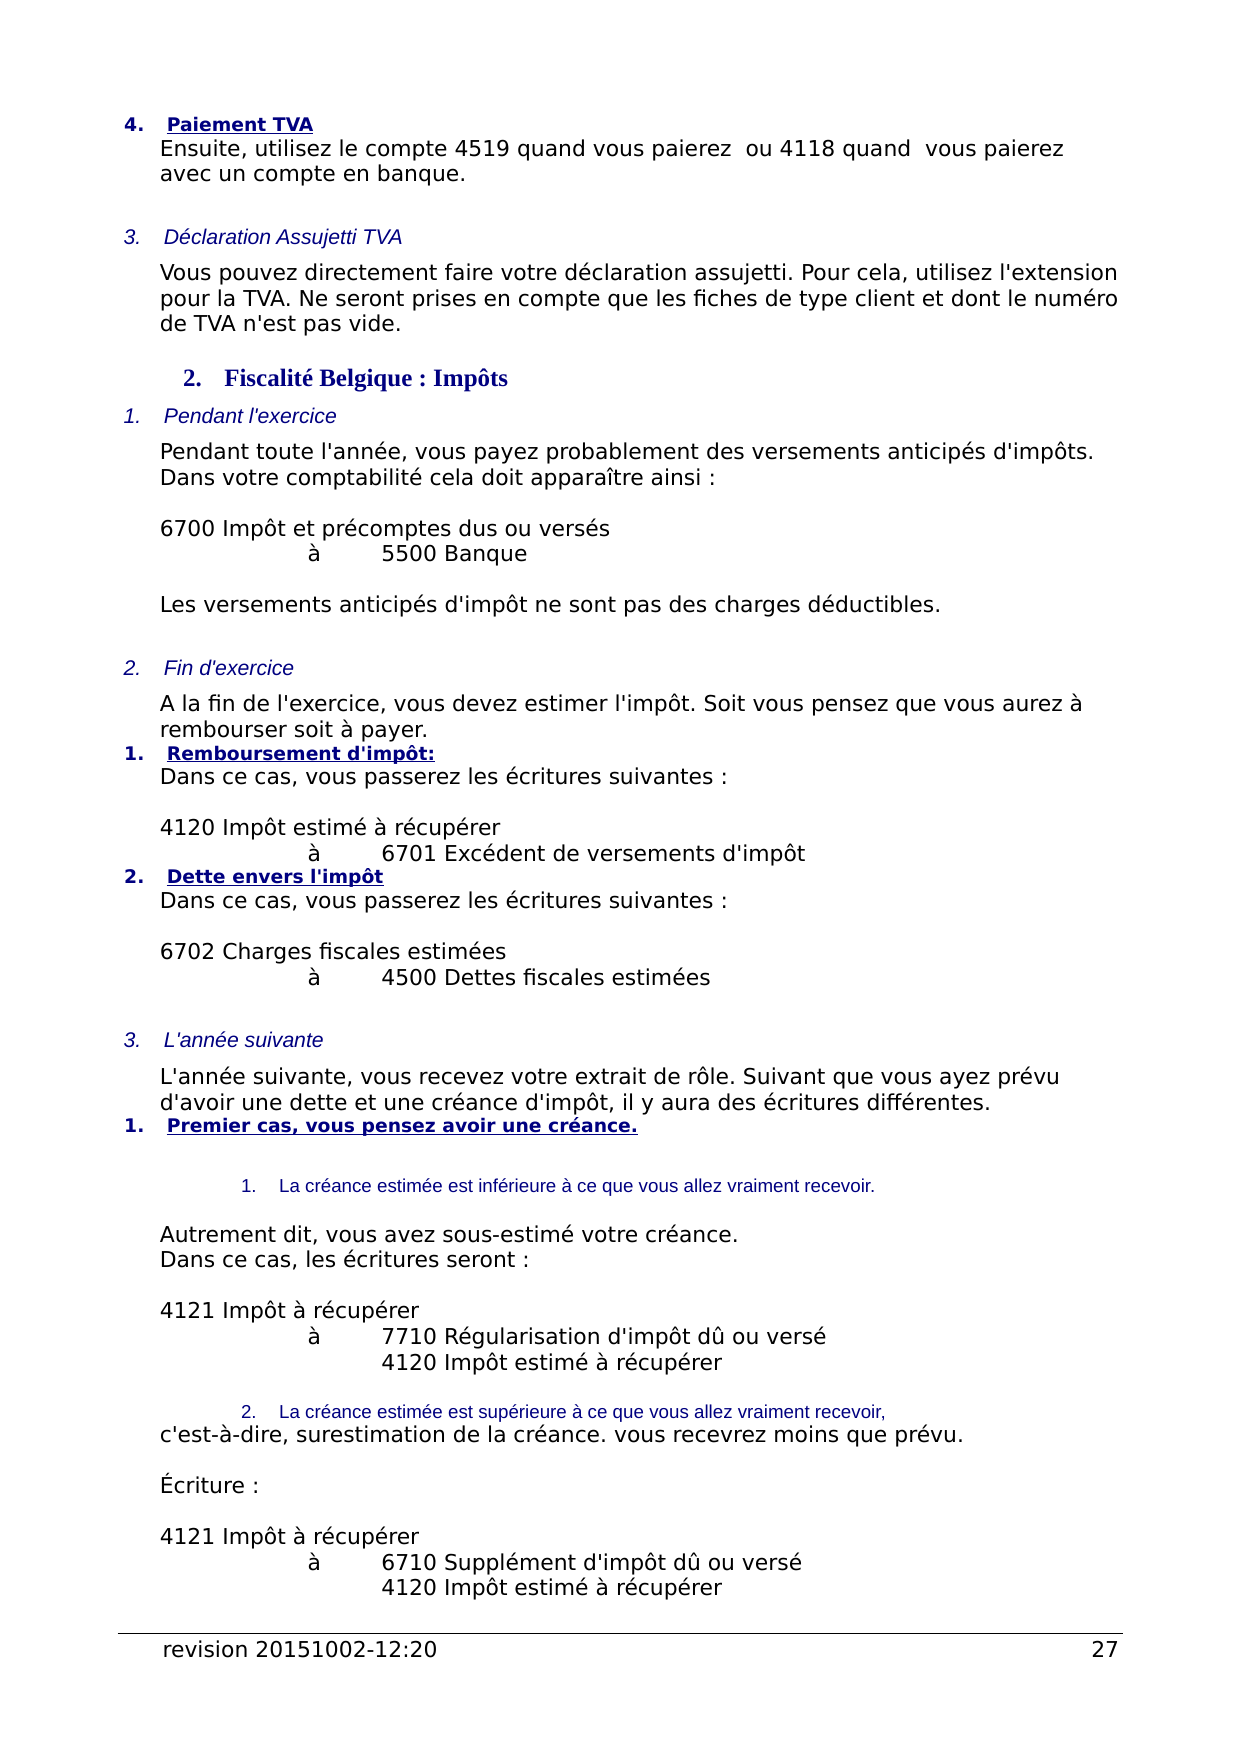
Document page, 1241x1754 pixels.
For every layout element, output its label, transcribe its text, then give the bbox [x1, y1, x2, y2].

text à 7710 Régularisation d'impôt dû ou versé [159, 1324, 1123, 1350]
text Dans ce cas, les écritures seront : [159, 1248, 1123, 1273]
text 4120 Impôt estimé à récupérer [159, 816, 1123, 841]
text Pendant toute l'année, vous payez probablement des versements anticipés d'impôts. Dans votre comptabilité cela doit apparaître ainsi : [159, 439, 1123, 490]
text A la fin de l'exercice, vous devez estimer l'impôt. Soit vous pensez que vous aurez à rembourser soit à payer. [159, 692, 1123, 743]
text à 6701 Excédent de versements d'impôt [159, 841, 1123, 867]
text 4120 Impôt estimé à récupérer [159, 1575, 1123, 1601]
text à 5500 Banque [159, 541, 1123, 567]
text Écriture : [159, 1473, 1123, 1499]
text Vous pouvez directement faire votre déclaration assujetti. Pour cela, utilisez l'extension pour la TVA. Ne seront prises en compte que les fiches de type client et dont le numéro de TVA n'est pas vide. [159, 261, 1123, 337]
text à 6710 Supplément d'impôt dû ou versé [159, 1550, 1123, 1575]
text Dans ce cas, vous passerez les écritures suivantes : [159, 888, 1123, 914]
text 4121 Impôt à récupérer [159, 1299, 1123, 1324]
text 6702 Charges fiscales estimées [159, 939, 1123, 965]
text Dans ce cas, vous passerez les écritures suivantes : [159, 764, 1123, 790]
text Les versements anticipés d'impôt ne sont pas des charges déductibles. [159, 592, 1123, 618]
subtitle La créance estimée est supérieure à ce que vous allez vraiment recevoir, [236, 1401, 1123, 1422]
subtitle Dette envers l'impôt [117, 867, 1123, 888]
subtitle Paiement TVA [117, 114, 1123, 136]
text Ensuite, utilisez le compte 4519 quand vous paierez ou 4118 quand vous paierez avec un compte en banque. [159, 136, 1123, 187]
subtitle Déclaration Assujetti TVA [117, 224, 1123, 249]
subtitle Fin d'exercice [117, 655, 1123, 680]
text à 4500 Dettes fiscales estimées [159, 965, 1123, 991]
subtitle Remboursement d'impôt: [117, 743, 1123, 764]
text 4120 Impôt estimé à récupérer [159, 1350, 1123, 1375]
subtitle La créance estimée est inférieure à ce que vous allez vraiment recevoir. [236, 1175, 1123, 1197]
subtitle Premier cas, vous pensez avoir une créance. [117, 1115, 1123, 1137]
text c'est-à-dire, surestimation de la créance. vous recevrez moins que prévu. [159, 1422, 1123, 1448]
subtitle Pendant l'exercice [117, 403, 1123, 428]
text 6700 Impôt et précomptes dus ou versés [159, 516, 1123, 541]
subtitle L'année suivante [117, 1028, 1123, 1052]
text L'année suivante, vous recevez votre extrait de rôle. Suivant que vous ayez prévu d'avoir une dette et une créance d'impôt, il y aura des écritures différentes. [159, 1064, 1123, 1115]
text 4121 Impôt à récupérer [159, 1524, 1123, 1550]
text Autrement dit, vous avez sous-estimé votre créance. [159, 1222, 1123, 1248]
subtitle Fiscalité Belgique : Impôts [177, 363, 1123, 391]
